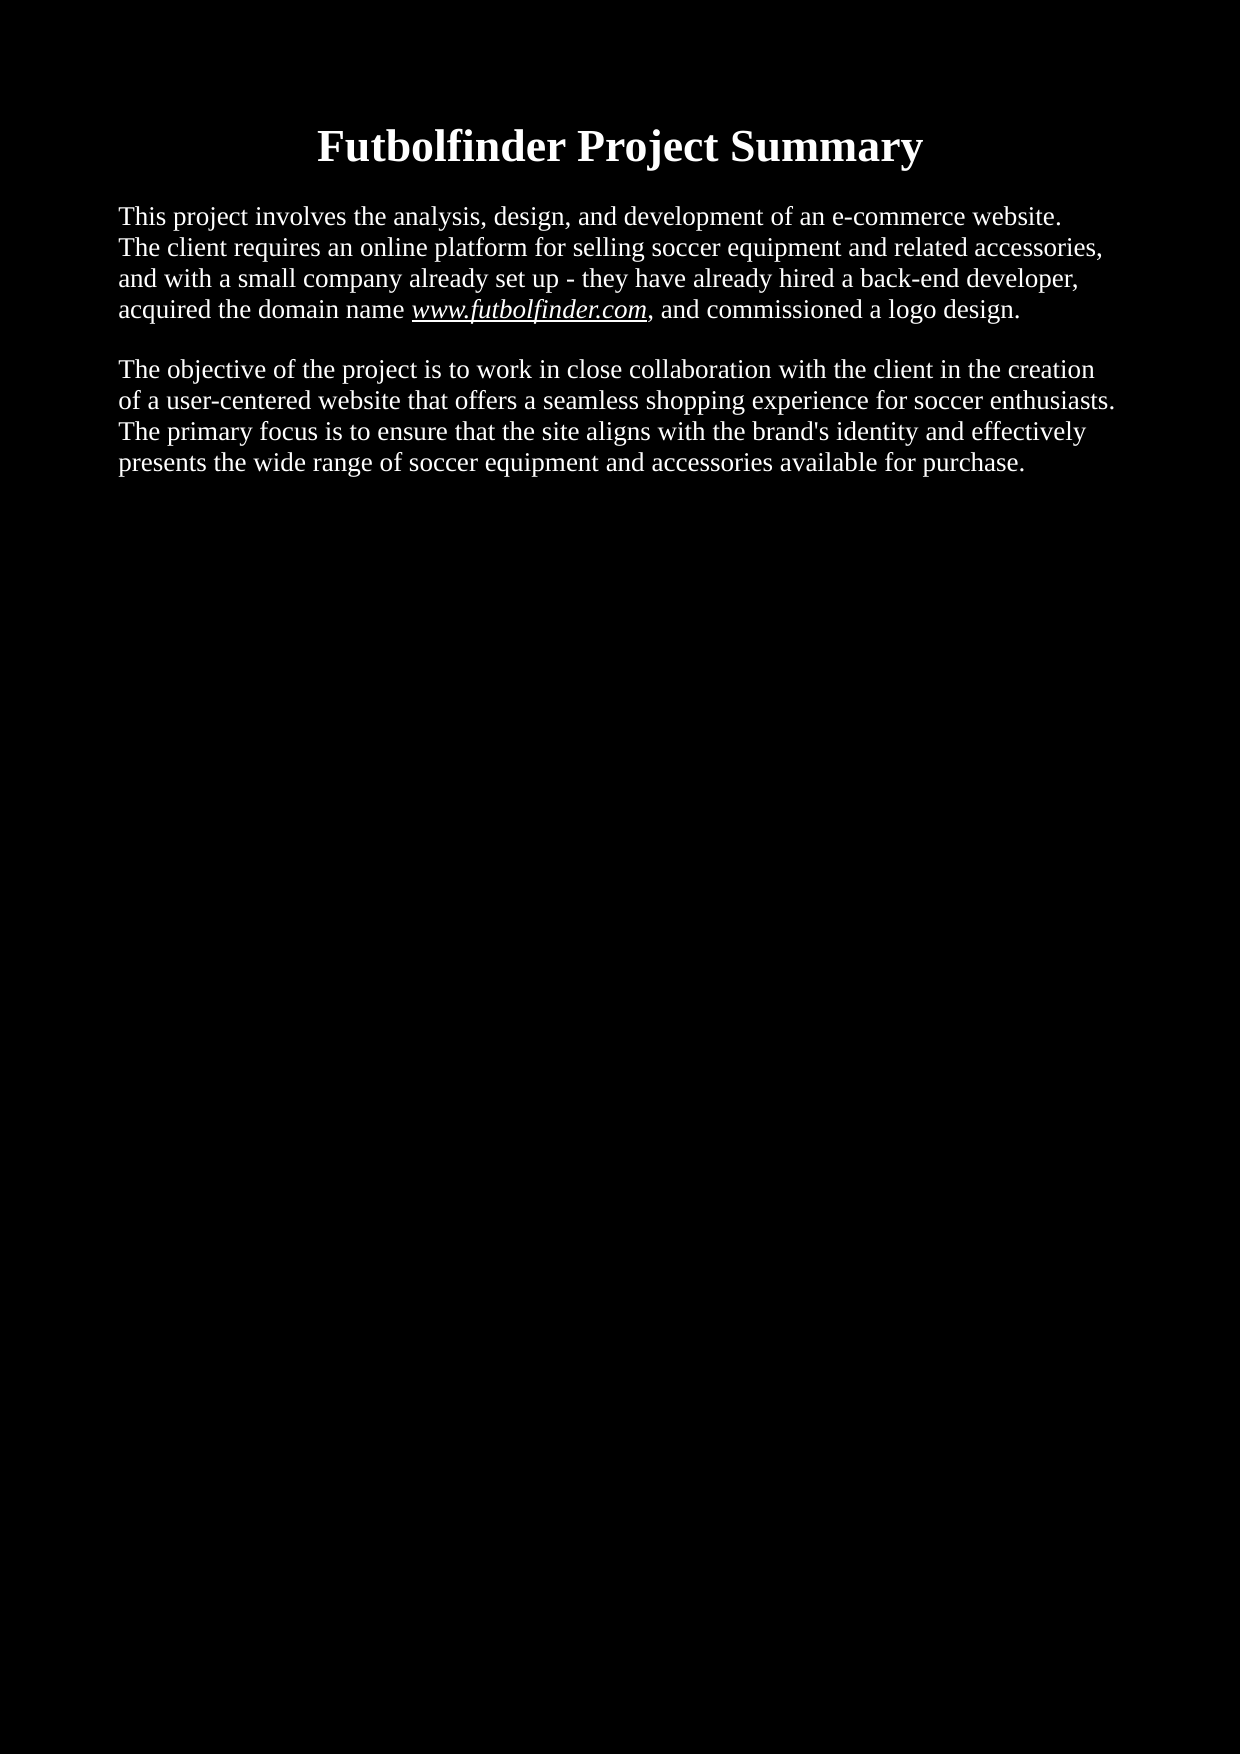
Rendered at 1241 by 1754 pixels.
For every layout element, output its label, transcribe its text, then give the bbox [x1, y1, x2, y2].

text The client requires an online platform for selling soccer equipment and related accessories, and with a small company already set up - they have already hired a back-end developer, acquired the domain name www.futbolfinder.com, and commissioned a logo design. [118, 231, 1122, 324]
text This project involves the analysis, design, and development of an e-commerce website. [118, 199, 1122, 231]
text Futbolfinder Project Summary [118, 118, 1122, 171]
text The objective of the project is to work in close collaboration with the client in the creation of a user-centered website that offers a seamless shopping experience for soccer enthusiasts. The primary focus is to ensure that the site aligns with the brand's identity and effectively presents the wide range of soccer equipment and accessories available for purchase. [118, 353, 1122, 477]
